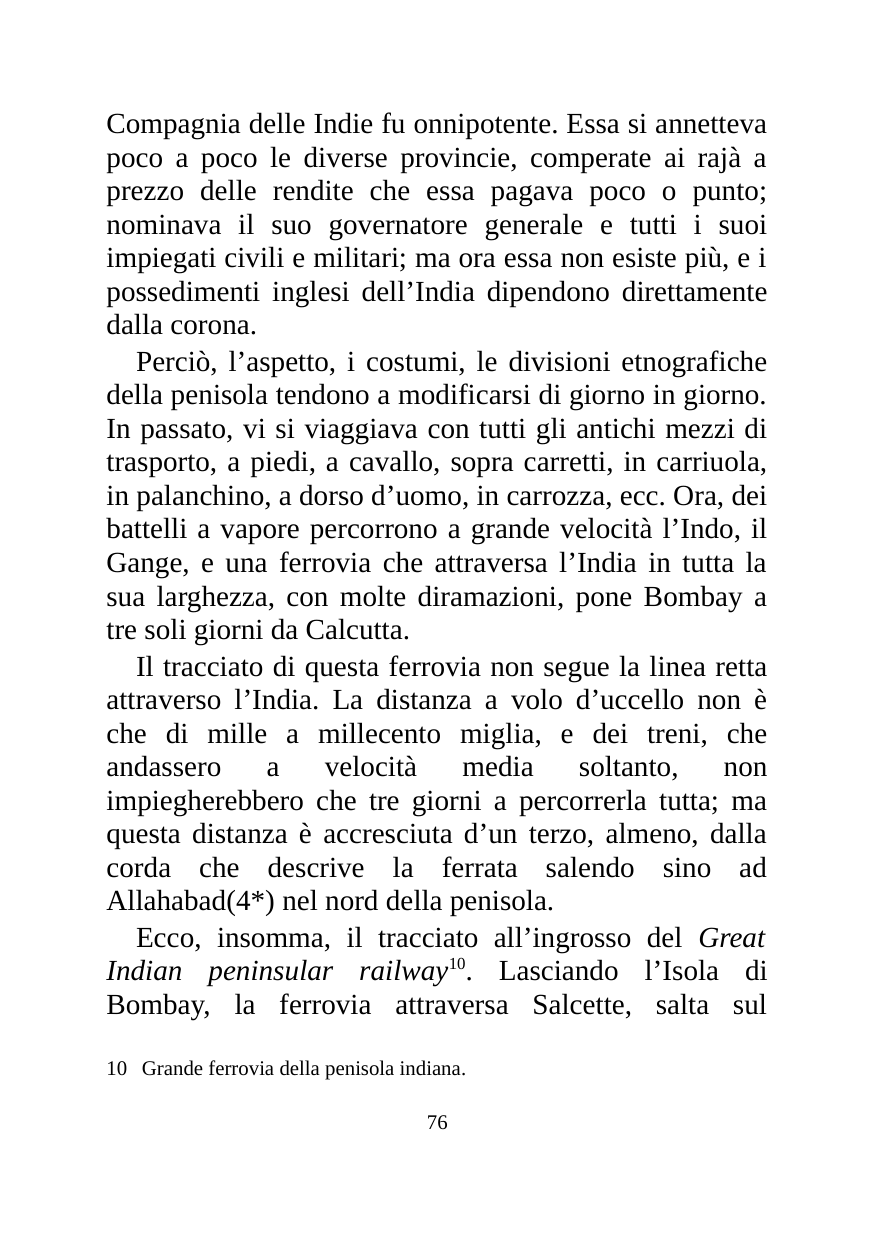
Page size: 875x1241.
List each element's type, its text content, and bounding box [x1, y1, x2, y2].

text Ecco, insomma, il tracciato all’ingrosso del Great Indian peninsular railway. Lasciando l’Isola di Bombay, la ferrovia attraversa Salcette, salta sul [106, 920, 768, 1021]
text Il tracciato di questa ferrovia non segue la linea retta attraverso l’India. La distanza a volo d’uccello non è che di mille a millecento miglia, e dei treni, che andassero a velocità media soltanto, non impiegherebbero che tre giorni a percorrerla tutta; ma questa distanza è accresciuta d’un terzo, almeno, dalla corda che descrive la ferrata salendo sino ad Allahabad(4*) nel nord della penisola. [106, 649, 768, 917]
text Perciò, l’aspetto, i costumi, le divisioni etnografiche della penisola tendono a modificarsi di giorno in giorno. In passato, vi si viaggiava con tutti gli antichi mezzi di trasporto, a piedi, a cavallo, sopra carretti, in carriuola, in palanchino, a dorso d’uomo, in carrozza, ecc. Ora, dei battelli a vapore percorrono a grande velocità l’Indo, il Gange, e una ferrovia che attraversa l’India in tutta la sua larghezza, con molte diramazioni, pone Bombay a tre soli giorni da Calcutta. [106, 344, 768, 646]
text Grande ferrovia della penisola indiana. [106, 1056, 768, 1080]
text Compagnia delle Indie fu onnipotente. Essa si annetteva poco a poco le diverse provincie, comperate ai rajà a prezzo delle rendite che essa pagava poco o punto; nominava il suo governatore generale e tutti i suoi impiegati civili e militari; ma ora essa non esiste più, e i possedimenti inglesi dell’India dipendono direttamente dalla corona. [106, 106, 768, 341]
